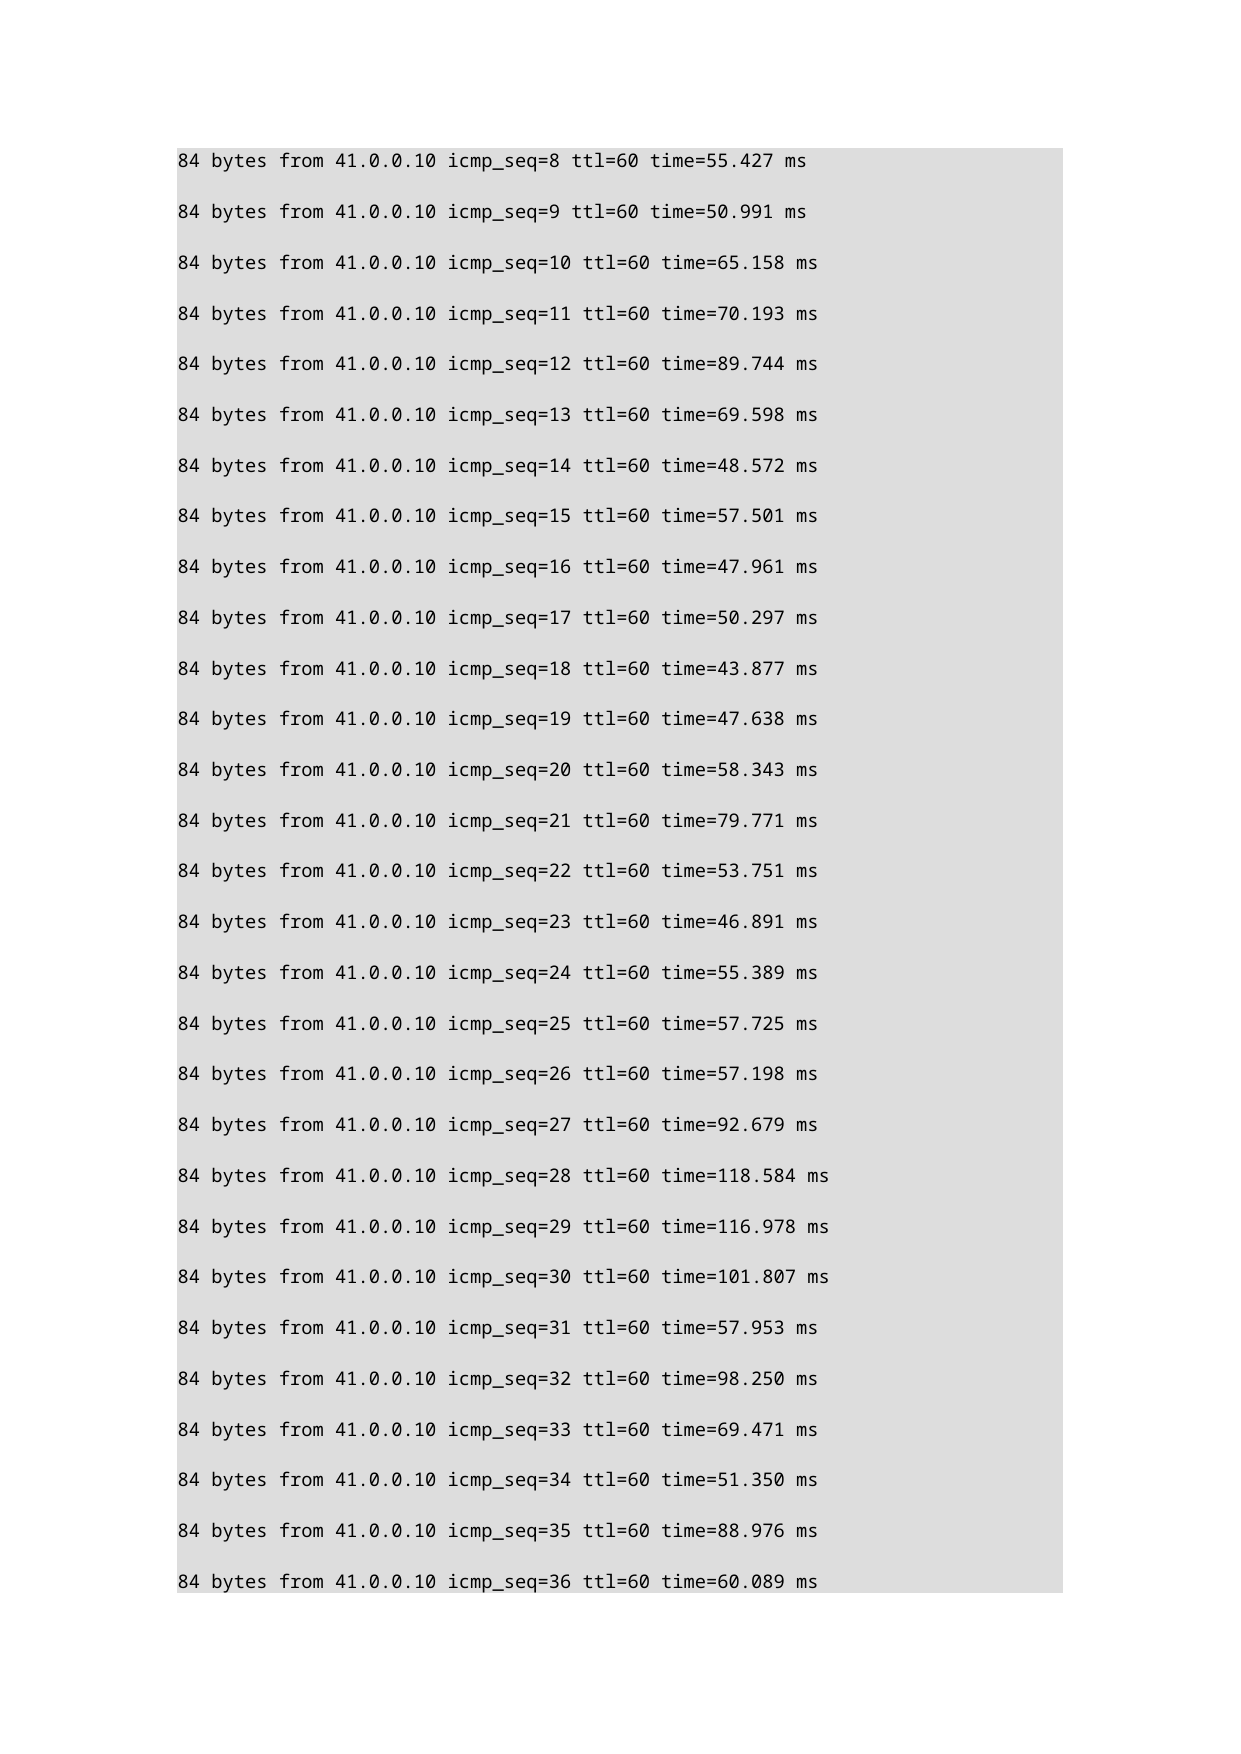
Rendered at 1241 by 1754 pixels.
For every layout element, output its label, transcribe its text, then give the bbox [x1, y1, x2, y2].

text 84 bytes from 41.0.0.10 icmp_seq=33 ttl=60 time=69.471 ms [177, 1416, 1063, 1441]
text 84 bytes from 41.0.0.10 icmp_seq=15 ttl=60 time=57.501 ms [177, 503, 1063, 528]
text 84 bytes from 41.0.0.10 icmp_seq=13 ttl=60 time=69.598 ms [177, 401, 1063, 427]
text 84 bytes from 41.0.0.10 icmp_seq=20 ttl=60 time=58.343 ms [177, 756, 1063, 782]
text 84 bytes from 41.0.0.10 icmp_seq=8 ttl=60 time=55.427 ms [177, 148, 1063, 173]
text 84 bytes from 41.0.0.10 icmp_seq=22 ttl=60 time=53.751 ms [177, 858, 1063, 883]
text 84 bytes from 41.0.0.10 icmp_seq=11 ttl=60 time=70.193 ms [177, 300, 1063, 325]
text 84 bytes from 41.0.0.10 icmp_seq=23 ttl=60 time=46.891 ms [177, 908, 1063, 934]
text 84 bytes from 41.0.0.10 icmp_seq=27 ttl=60 time=92.679 ms [177, 1111, 1063, 1137]
text 84 bytes from 41.0.0.10 icmp_seq=29 ttl=60 time=116.978 ms [177, 1213, 1063, 1238]
text 84 bytes from 41.0.0.10 icmp_seq=9 ttl=60 time=50.991 ms [177, 198, 1063, 224]
text 84 bytes from 41.0.0.10 icmp_seq=10 ttl=60 time=65.158 ms [177, 249, 1063, 274]
text 84 bytes from 41.0.0.10 icmp_seq=17 ttl=60 time=50.297 ms [177, 604, 1063, 630]
text 84 bytes from 41.0.0.10 icmp_seq=35 ttl=60 time=88.976 ms [177, 1517, 1063, 1543]
text 84 bytes from 41.0.0.10 icmp_seq=19 ttl=60 time=47.638 ms [177, 706, 1063, 731]
text 84 bytes from 41.0.0.10 icmp_seq=14 ttl=60 time=48.572 ms [177, 452, 1063, 477]
text 84 bytes from 41.0.0.10 icmp_seq=32 ttl=60 time=98.250 ms [177, 1365, 1063, 1391]
text 84 bytes from 41.0.0.10 icmp_seq=34 ttl=60 time=51.350 ms [177, 1467, 1063, 1492]
text 84 bytes from 41.0.0.10 icmp_seq=12 ttl=60 time=89.744 ms [177, 351, 1063, 376]
text 84 bytes from 41.0.0.10 icmp_seq=28 ttl=60 time=118.584 ms [177, 1162, 1063, 1188]
text 84 bytes from 41.0.0.10 icmp_seq=21 ttl=60 time=79.771 ms [177, 807, 1063, 833]
text 84 bytes from 41.0.0.10 icmp_seq=24 ttl=60 time=55.389 ms [177, 959, 1063, 985]
text 84 bytes from 41.0.0.10 icmp_seq=36 ttl=60 time=60.089 ms [177, 1568, 1063, 1593]
text 84 bytes from 41.0.0.10 icmp_seq=31 ttl=60 time=57.953 ms [177, 1314, 1063, 1340]
text 84 bytes from 41.0.0.10 icmp_seq=26 ttl=60 time=57.198 ms [177, 1061, 1063, 1086]
text 84 bytes from 41.0.0.10 icmp_seq=30 ttl=60 time=101.807 ms [177, 1264, 1063, 1289]
text 84 bytes from 41.0.0.10 icmp_seq=25 ttl=60 time=57.725 ms [177, 1010, 1063, 1036]
text 84 bytes from 41.0.0.10 icmp_seq=18 ttl=60 time=43.877 ms [177, 655, 1063, 680]
text 84 bytes from 41.0.0.10 icmp_seq=16 ttl=60 time=47.961 ms [177, 553, 1063, 579]
